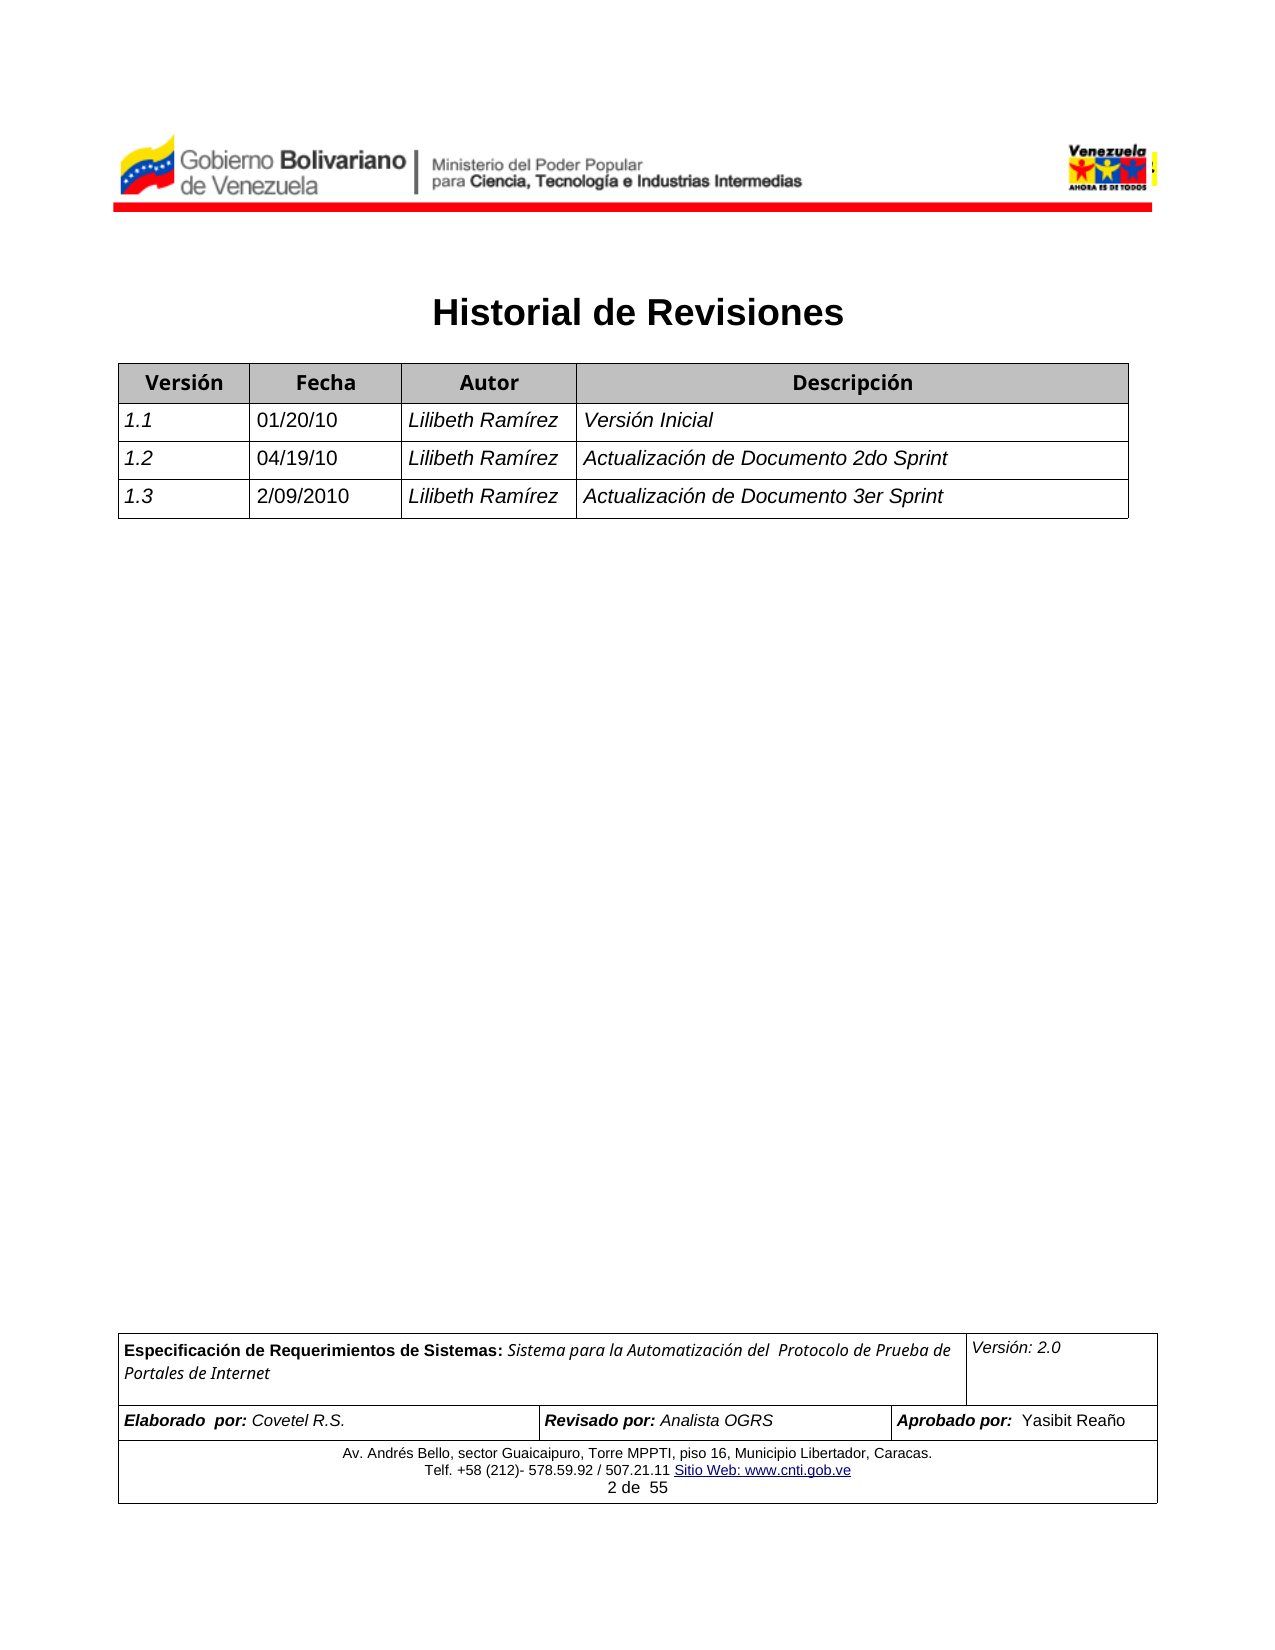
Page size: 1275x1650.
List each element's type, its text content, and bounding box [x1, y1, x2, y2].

table_cell 19/04/10 [250, 442, 401, 479]
title Historial de Revisiones [119, 292, 1157, 333]
table_cell Lilibeth Ramírez [402, 442, 576, 479]
table_header Versión [119, 364, 249, 403]
table_header Descripción [577, 364, 1128, 403]
table_cell Lilibeth Ramírez [402, 480, 576, 517]
table_header Autor [402, 364, 576, 403]
table_cell Lilibeth Ramírez [402, 404, 576, 441]
table_cell 2/09/2010 [250, 480, 401, 517]
table_cell Actualización de Documento 2do Sprint [577, 442, 1128, 479]
table_cell 1.1 [119, 404, 249, 441]
table_cell 20/01/10 [250, 404, 401, 441]
table_cell 1.2 [119, 442, 249, 479]
table_cell 1.3 [119, 480, 249, 517]
table_header Fecha [250, 364, 401, 403]
table_cell Actualización de Documento 3er Sprint [577, 480, 1128, 517]
table_cell Versión Inicial [577, 404, 1128, 441]
picture [113, 126, 1153, 212]
